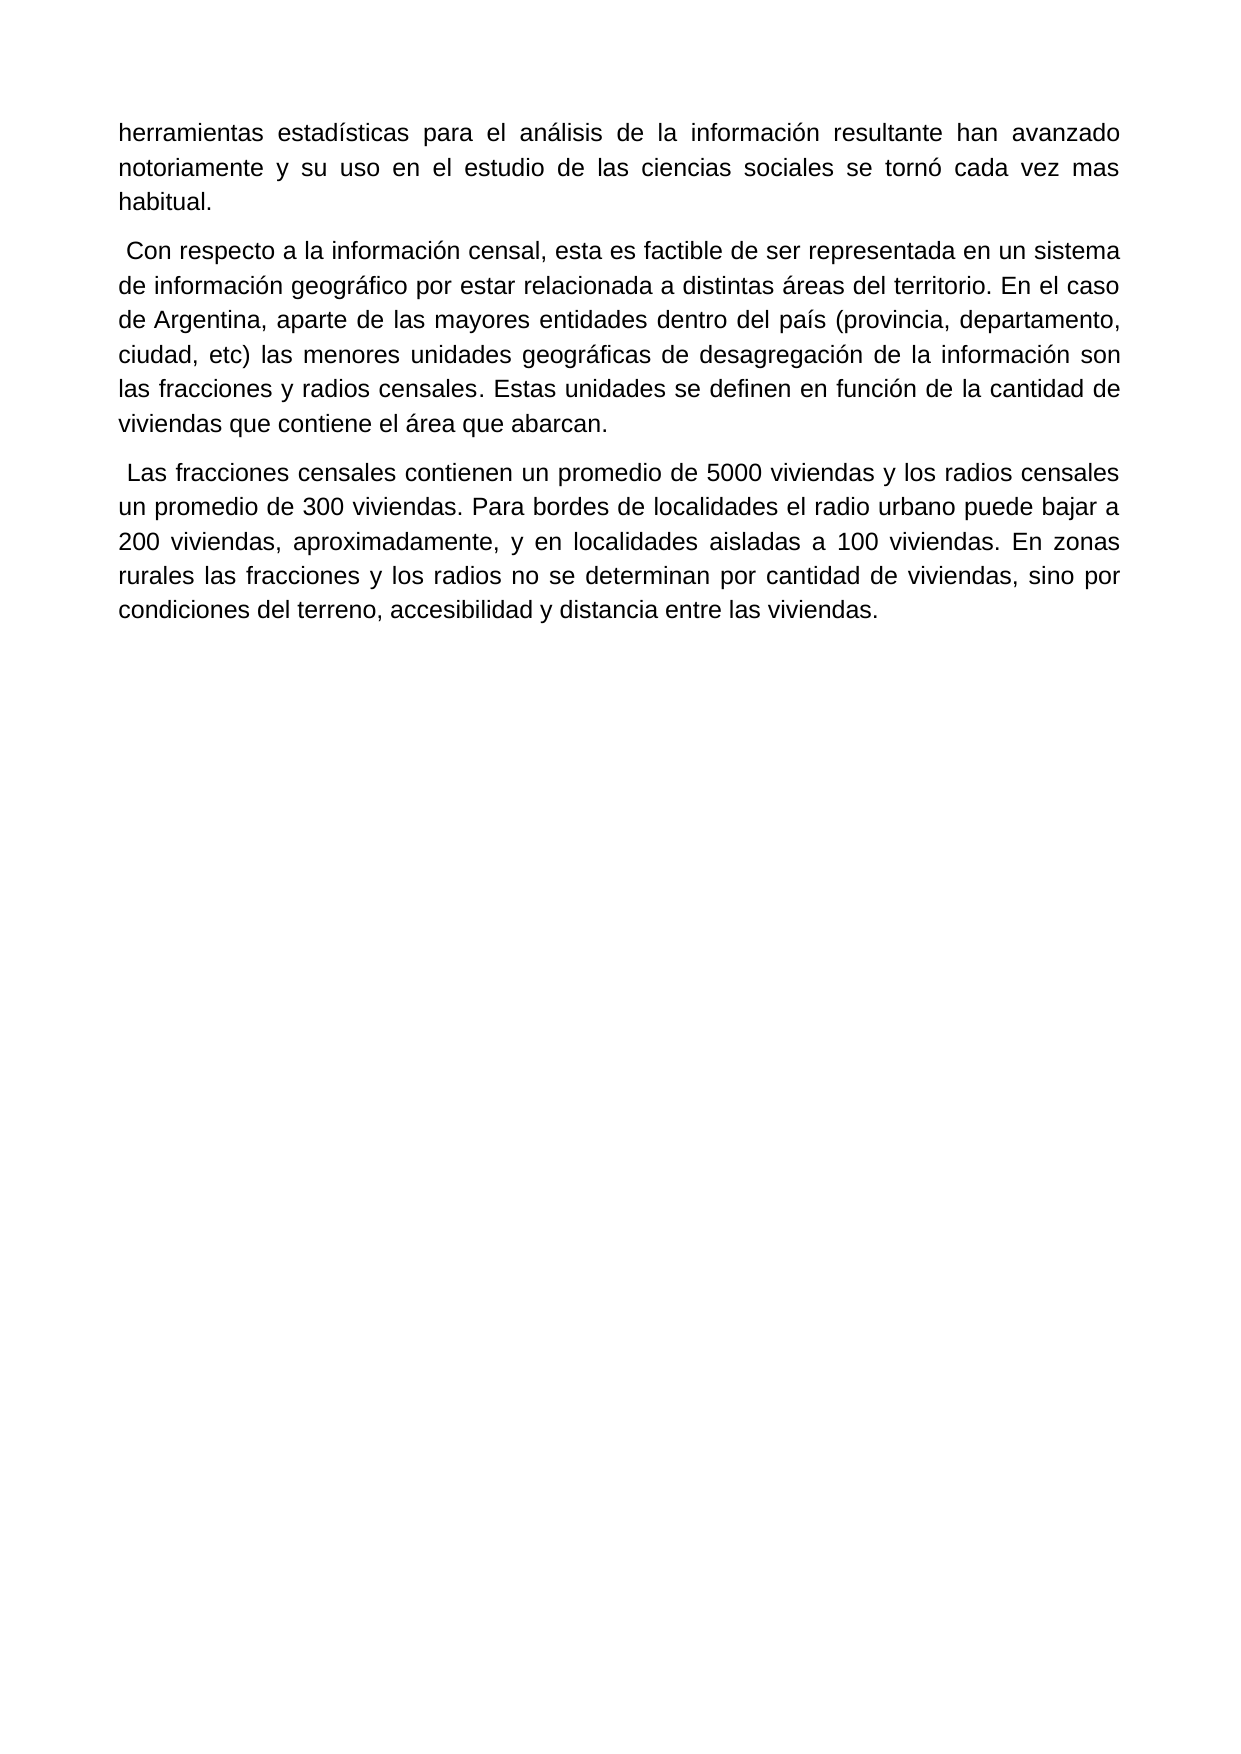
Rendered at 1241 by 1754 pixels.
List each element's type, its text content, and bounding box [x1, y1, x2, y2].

text Con respecto a la información censal, esta es factible de ser representada en un sistema de información geográfico por estar relacionada a distintas áreas del territorio. En el caso de Argentina, aparte de las mayores entidades dentro del país (provincia, departamento, ciudad, etc) las menores unidades geográficas de desagregación de la información son las fracciones y radios censales. Estas unidades se definen en función de la cantidad de viviendas que contiene el área que abarcan. [118, 236, 1122, 437]
text Las fracciones censales contienen un promedio de 5000 viviendas y los radios censales un promedio de 300 viviendas. Para bordes de localidades el radio urbano puede bajar a 200 viviendas, aproximadamente, y en localidades aisladas a 100 viviendas. En zonas rurales las fracciones y los radios no se determinan por cantidad de viviendas, sino por condiciones del terreno, accesibilidad y distancia entre las viviendas. [118, 458, 1122, 624]
text herramientas estadísticas para el análisis de la información resultante han avanzado notoriamente y su uso en el estudio de las ciencias sociales se tornó cada vez mas habitual. [118, 118, 1122, 216]
